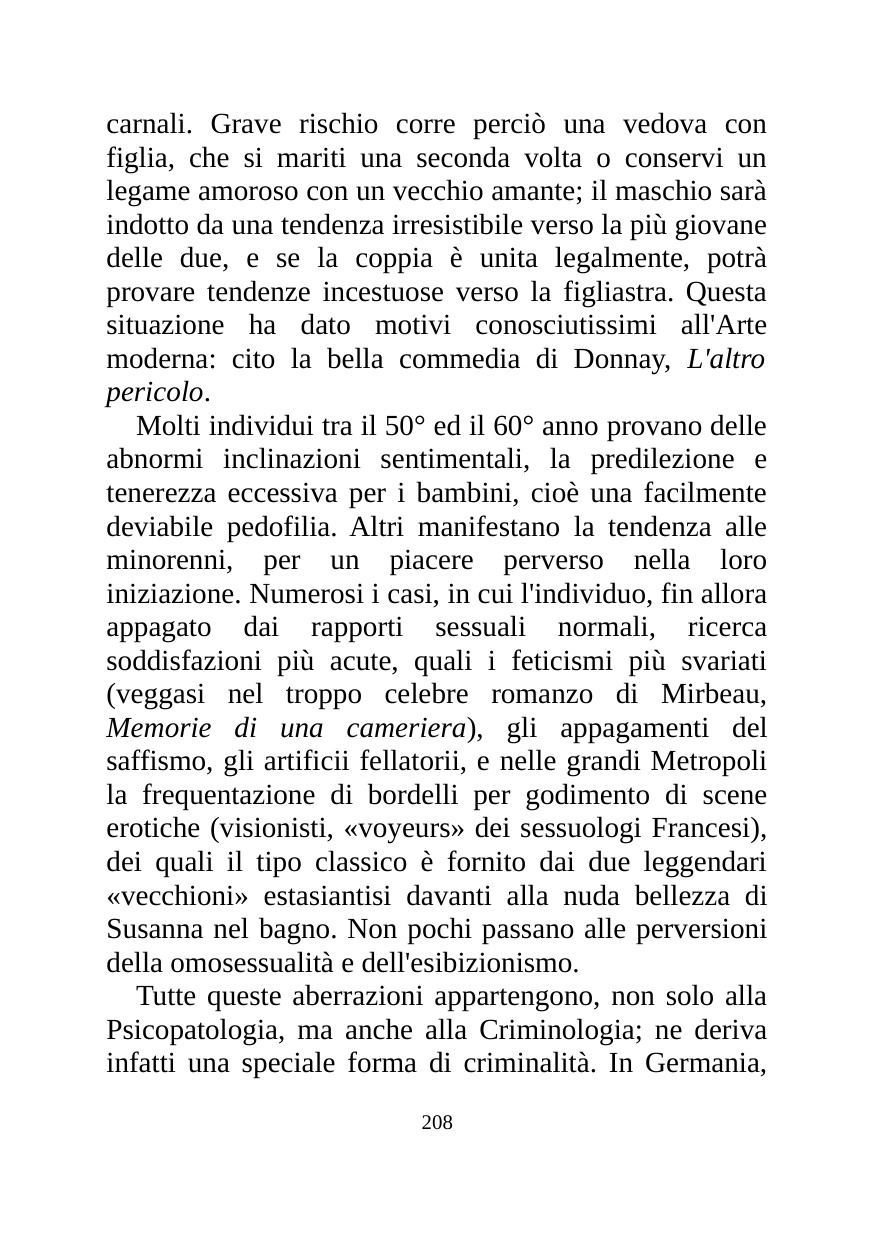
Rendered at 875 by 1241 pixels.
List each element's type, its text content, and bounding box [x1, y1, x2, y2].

text carnali. Grave rischio corre perciò una vedova con figlia, che si mariti una seconda volta o conservi un legame amoroso con un vecchio amante; il maschio sarà indotto da una tendenza irresistibile verso la più giovane delle due, e se la coppia è unita legalmente, potrà provare tendenze incestuose verso la figliastra. Questa situazione ha dato motivi conosciutissimi all'Arte moderna: cito la bella commedia di Donnay, L'altro pericolo. [106, 106, 768, 408]
text Molti individui tra il 50° ed il 60° anno provano delle abnormi inclinazioni sentimentali, la predilezione e tenerezza eccessiva per i bambini, cioè una facilmente deviabile pedofilia. Altri manifestano la tendenza alle minorenni, per un piacere perverso nella loro iniziazione. Numerosi i casi, in cui l'individuo, fin allora appagato dai rapporti sessuali normali, ricerca soddisfazioni più acute, quali i feticismi più svariati (veggasi nel troppo celebre romanzo di Mirbeau, Memorie di una cameriera), gli appagamenti del saffismo, gli artificii fellatorii, e nelle grandi Metropoli la frequentazione di bordelli per godimento di scene erotiche (visionisti, «voyeurs» dei sessuologi Francesi), dei quali il tipo classico è fornito dai due leggendari «vecchioni» estasiantisi davanti alla nuda bellezza di Susanna nel bagno. Non pochi passano alle perversioni della omosessualità e dell'esibizionismo. [106, 408, 768, 978]
text Tutte queste aberrazioni appartengono, non solo alla Psicopatologia, ma anche alla Criminologia; ne deriva infatti una speciale forma di criminalità. In Germania, [106, 978, 768, 1079]
